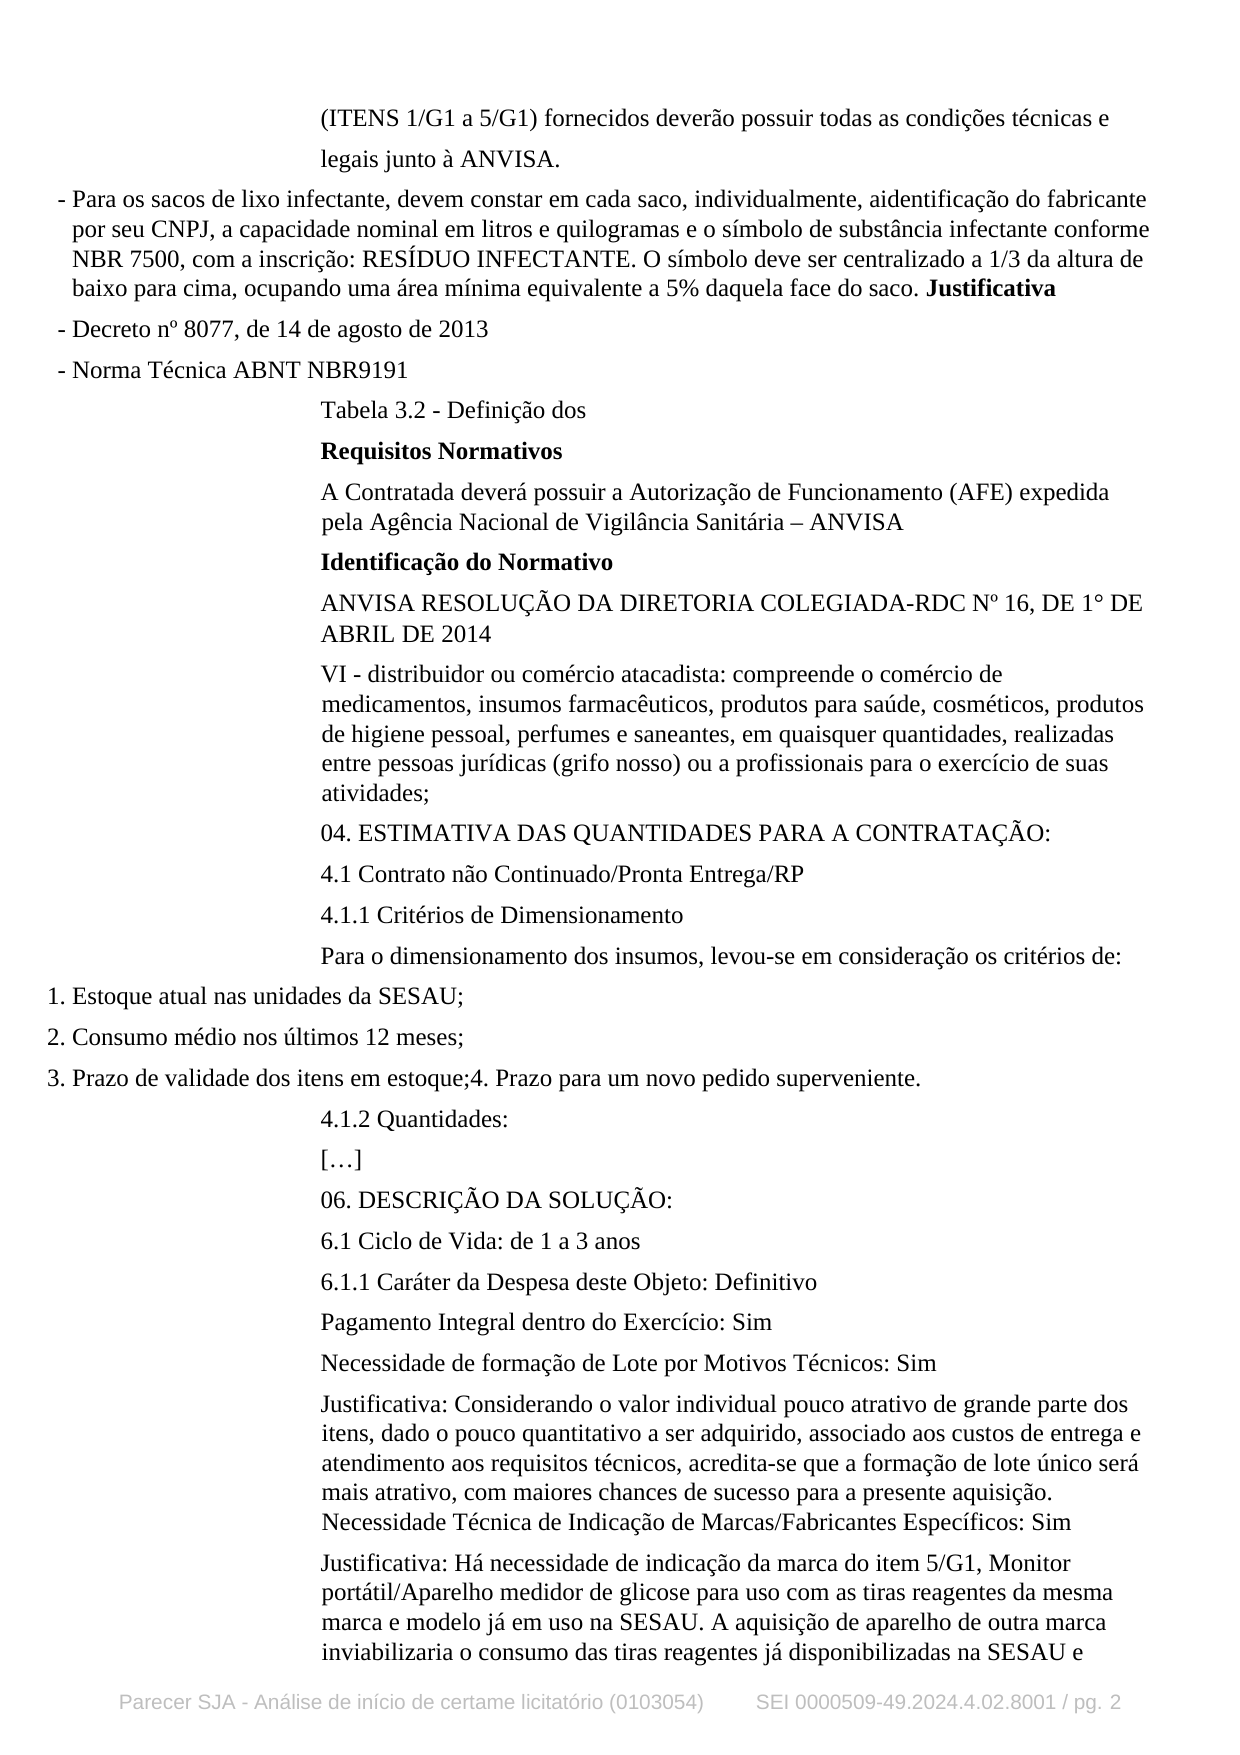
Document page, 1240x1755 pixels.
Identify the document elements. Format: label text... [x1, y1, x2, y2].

text […] [320, 1144, 1153, 1173]
text ABRIL DE 2014 [320, 619, 1153, 647]
text 06. DESCRIÇÃO DA SOLUÇÃO: [320, 1185, 1153, 1214]
list Norma Técnica ABNT NBR9191 [57, 355, 1153, 383]
list Decreto nº 8077, de 14 de agosto de 2013 [57, 314, 1153, 343]
text 4.1.2 Quantidades: [320, 1104, 1153, 1132]
list Estoque atual nas unidades da SESAU; [47, 981, 1153, 1010]
text 6.1 Ciclo de Vida: de 1 a 3 anos [320, 1226, 1153, 1254]
text (ITENS 1/G1 a 5/G1) fornecidos deverão possuir todas as condições técnicas e [320, 103, 1153, 132]
text 4.1.1 Critérios de Dimensionamento [320, 900, 1153, 929]
text 04. ESTIMATIVA DAS QUANTIDADES PARA A CONTRATAÇÃO: [320, 818, 1153, 847]
text VI - distribuidor ou comércio atacadista: compreende o comércio de medicamentos, insumos farmacêuticos, produtos para saúde, cosméticos, produtos de higiene pessoal, perfumes e saneantes, em quaisquer quantidades, realizadas entre pessoas jurídicas (grifo nosso) ou a profissionais para o exercício de suas atividades; [320, 659, 1153, 807]
list Prazo de validade dos itens em estoque;4. Prazo para um novo pedido superveniente. [47, 1063, 1153, 1092]
list Consumo médio nos últimos 12 meses; [47, 1022, 1153, 1051]
text Pagamento Integral dentro do Exercício: Sim [320, 1307, 1153, 1336]
text Para o dimensionamento dos insumos, levou-se em consideração os critérios de: [320, 941, 1153, 969]
text Necessidade de formação de Lote por Motivos Técnicos: Sim [320, 1348, 1153, 1377]
text ANVISA RESOLUÇÃO DA DIRETORIA COLEGIADA-RDC Nº 16, DE 1° DE [320, 588, 1153, 617]
text Requisitos Normativos [320, 436, 1155, 465]
text 6.1.1 Caráter da Despesa deste Objeto: Definitivo [320, 1267, 1153, 1295]
text 4.1 Contrato não Continuado/Pronta Entrega/RP [320, 859, 1153, 888]
text Identificação do Normativo [320, 547, 1155, 576]
text Tabela 3.2 - Definição dos [320, 395, 1153, 424]
text legais junto à ANVISA. [320, 144, 1153, 172]
list Para os sacos de lixo infectante, devem constar em cada saco, individualmente, aidentificação do fabricante por seu CNPJ, a capacidade nominal em litros e quilogramas e o símbolo de substância infectante conforme NBR 7500, com a inscrição: RESÍDUO INFECTANTE. O símbolo deve ser centralizado a 1/3 da altura de baixo para cima, ocupando uma área mínima equivalente a 5% daquela face do saco. Justificativa [57, 184, 1153, 302]
text A Contratada deverá possuir a Autorização de Funcionamento (AFE) expedida pela Agência Nacional de Vigilância Sanitária – ANVISA [320, 477, 1153, 535]
text Justificativa: Há necessidade de indicação da marca do item 5/G1, Monitor portátil/Aparelho medidor de glicose para uso com as tiras reagentes da mesma marca e modelo já em uso na SESAU. A aquisição de aparelho de outra marca inviabilizaria o consumo das tiras reagentes já disponibilizadas na SESAU e [320, 1548, 1153, 1665]
text Justificativa: Considerando o valor individual pouco atrativo de grande parte dos itens, dado o pouco quantitativo a ser adquirido, associado aos custos de entrega e atendimento aos requisitos técnicos, acredita-se que a formação de lote único será mais atrativo, com maiores chances de sucesso para a presente aquisição. Necessidade Técnica de Indicação de Marcas/Fabricantes Específicos: Sim [320, 1389, 1153, 1536]
